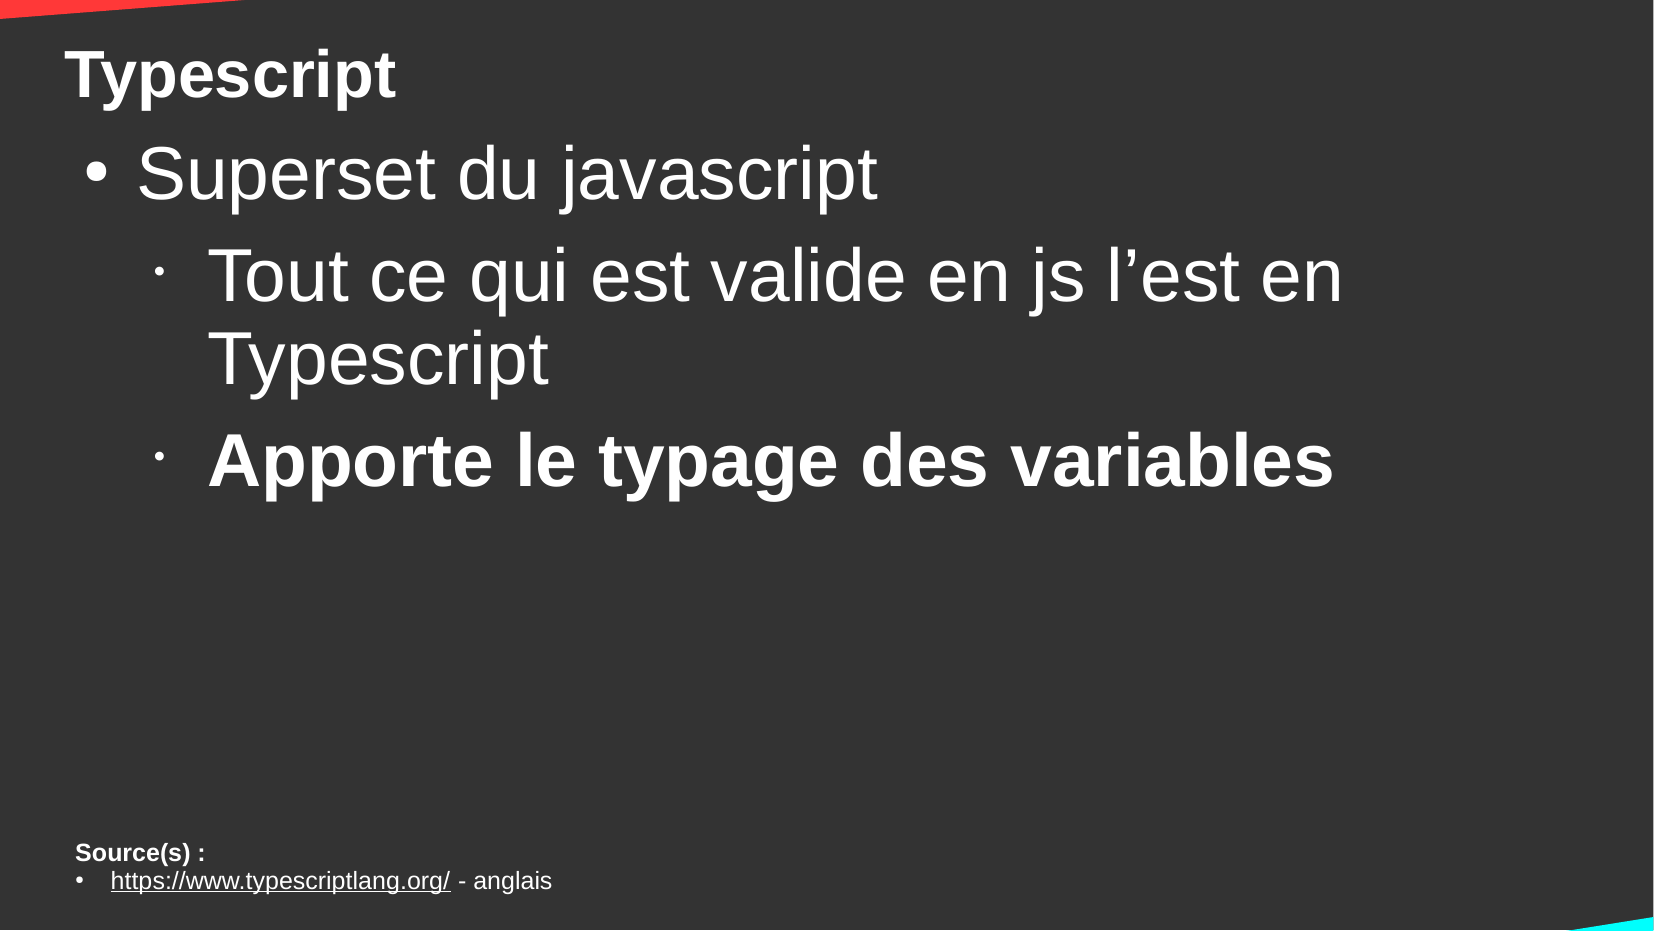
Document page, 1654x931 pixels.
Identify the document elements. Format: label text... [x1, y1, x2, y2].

text_box [0, 0, 245, 19]
text_box [1566, 916, 1654, 931]
list Superset du javascript Tout ce qui est valide en js l’est en Typescript Apporte le typage des variables [65, 131, 1544, 793]
title Typescript [64, 37, 1365, 113]
text_box Source(s) : https://www.typescriptlang.org/ - anglais [60, 793, 1546, 903]
